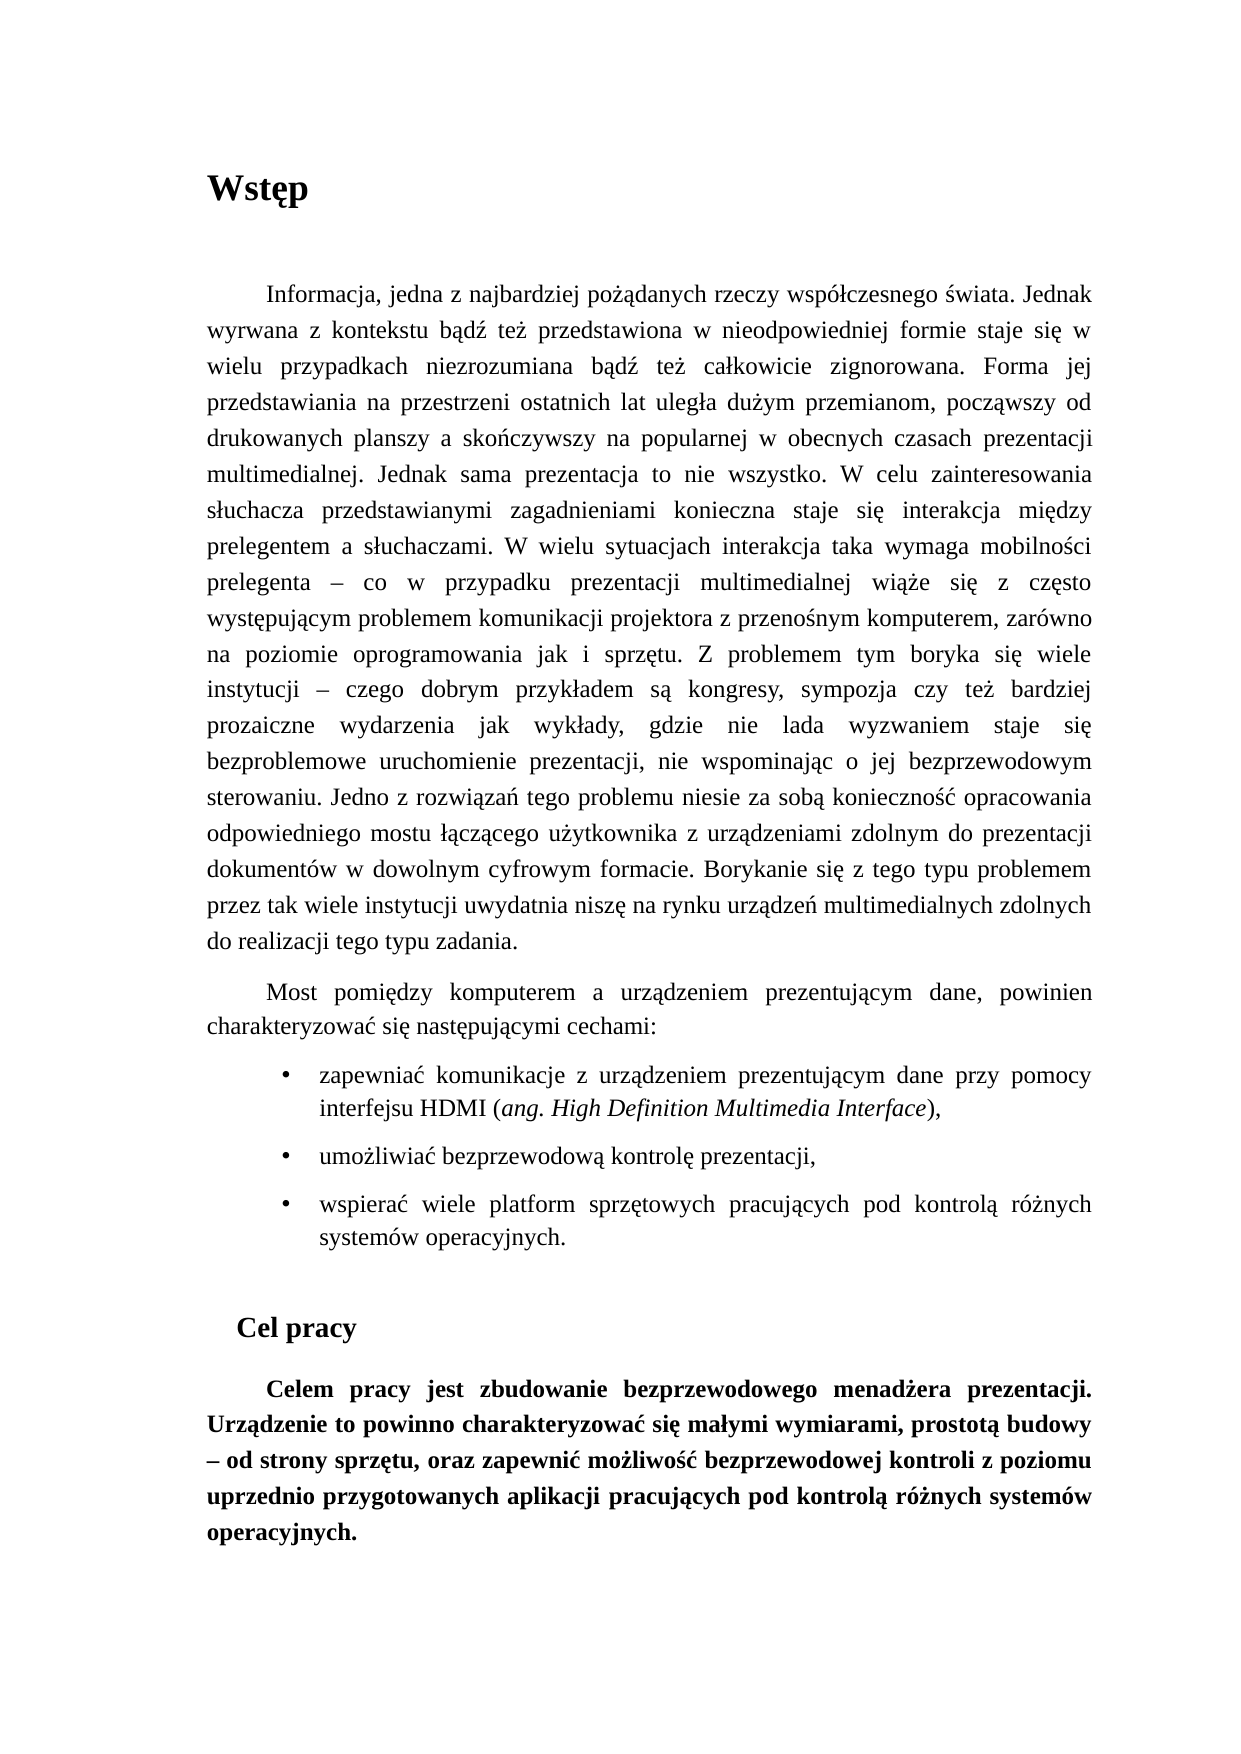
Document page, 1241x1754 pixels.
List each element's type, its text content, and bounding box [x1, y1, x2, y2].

list wspierać wiele platform sprzętowych pracujących pod kontrolą różnych systemów operacyjnych. [282, 1189, 1093, 1250]
subtitle Wstęp [207, 165, 1093, 208]
text Most pomiędzy komputerem a urządzeniem prezentującym dane, powinien charakteryzować się następującymi cechami: [207, 977, 1093, 1040]
text Celem pracy jest zbudowanie bezprzewodowego menadżera prezentacji. Urządzenie to powinno charakteryzować się małymi wymiarami, prostotą budowy – od strony sprzętu, oraz zapewnić możliwość bezprzewodowej kontroli z poziomu uprzednio przygotowanych aplikacji pracujących pod kontrolą różnych systemów operacyjnych. [207, 1374, 1093, 1546]
subtitle Cel pracy [207, 1311, 1093, 1344]
list zapewniać komunikacje z urządzeniem prezentującym dane przy pomocy interfejsu HDMI (ang. High Definition Multimedia Interface), [282, 1060, 1093, 1122]
list umożliwiać bezprzewodową kontrolę prezentacji, [282, 1141, 1093, 1170]
text Informacja, jedna z najbardziej pożądanych rzeczy współczesnego świata. Jednak wyrwana z kontekstu bądź też przedstawiona w nieodpowiedniej formie staje się w wielu przypadkach niezrozumiana bądź też całkowicie zignorowana. Forma jej przedstawiania na przestrzeni ostatnich lat uległa dużym przemianom, począwszy od drukowanych planszy a skończywszy na popularnej w obecnych czasach prezentacji multimedialnej. Jednak sama prezentacja to nie wszystko. W celu zainteresowania słuchacza przedstawianymi zagadnieniami konieczna staje się interakcja między prelegentem a słuchaczami. W wielu sytuacjach interakcja taka wymaga mobilności prelegenta – co w przypadku prezentacji multimedialnej wiąże się z często występującym problemem komunikacji projektora z przenośnym komputerem, zarówno na poziomie oprogramowania jak i sprzętu. Z problemem tym boryka się wiele instytucji – czego dobrym przykładem są kongresy, sympozja czy też bardziej prozaiczne wydarzenia jak wykłady, gdzie nie lada wyzwaniem staje się bezproblemowe uruchomienie prezentacji, nie wspominając o jej bezprzewodowym sterowaniu. Jedno z rozwiązań tego problemu niesie za sobą konieczność opracowania odpowiedniego mostu łączącego użytkownika z urządzeniami zdolnym do prezentacji dokumentów w dowolnym cyfrowym formacie. Borykanie się z tego typu problemem przez tak wiele instytucji uwydatnia niszę na rynku urządzeń multimedialnych zdolnych do realizacji tego typu zadania. [207, 279, 1093, 955]
